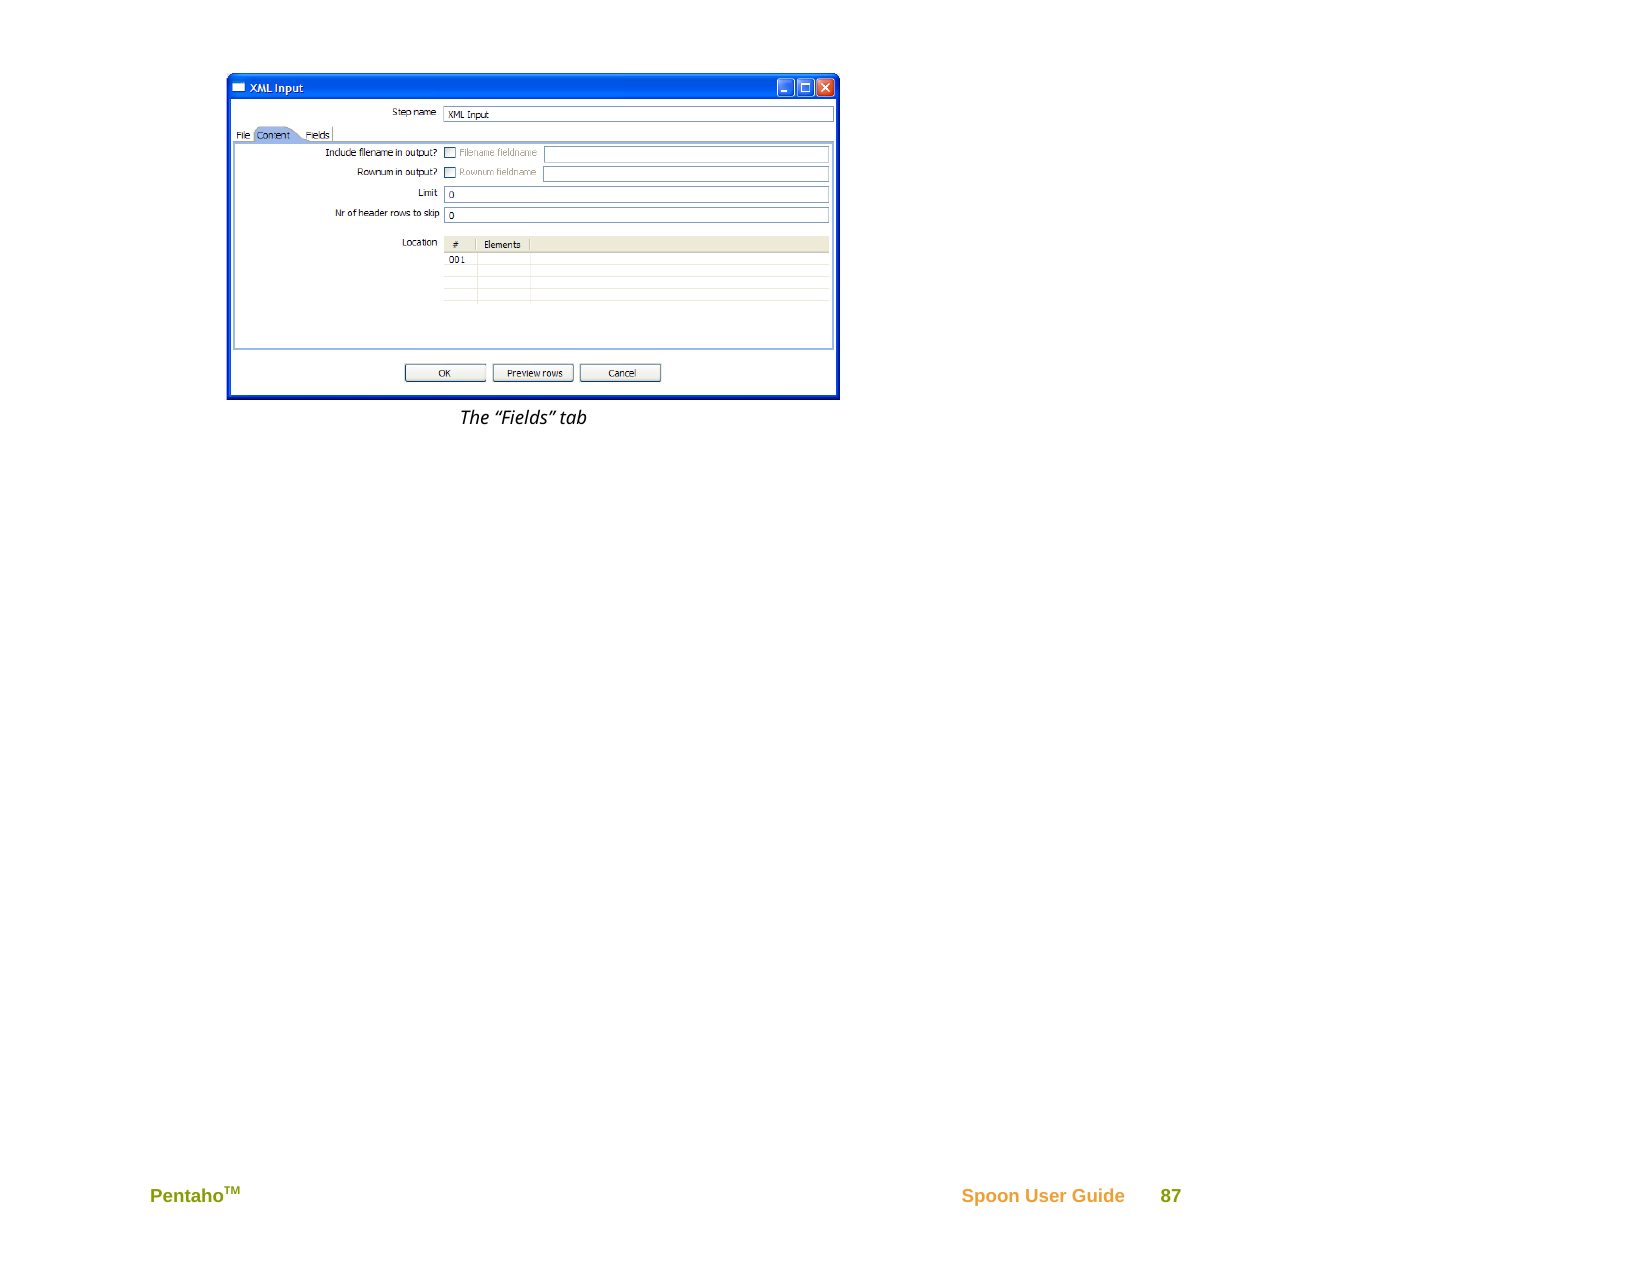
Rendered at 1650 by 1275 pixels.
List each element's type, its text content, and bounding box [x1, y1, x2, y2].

text The “Fields” tab [225, 45, 1500, 430]
